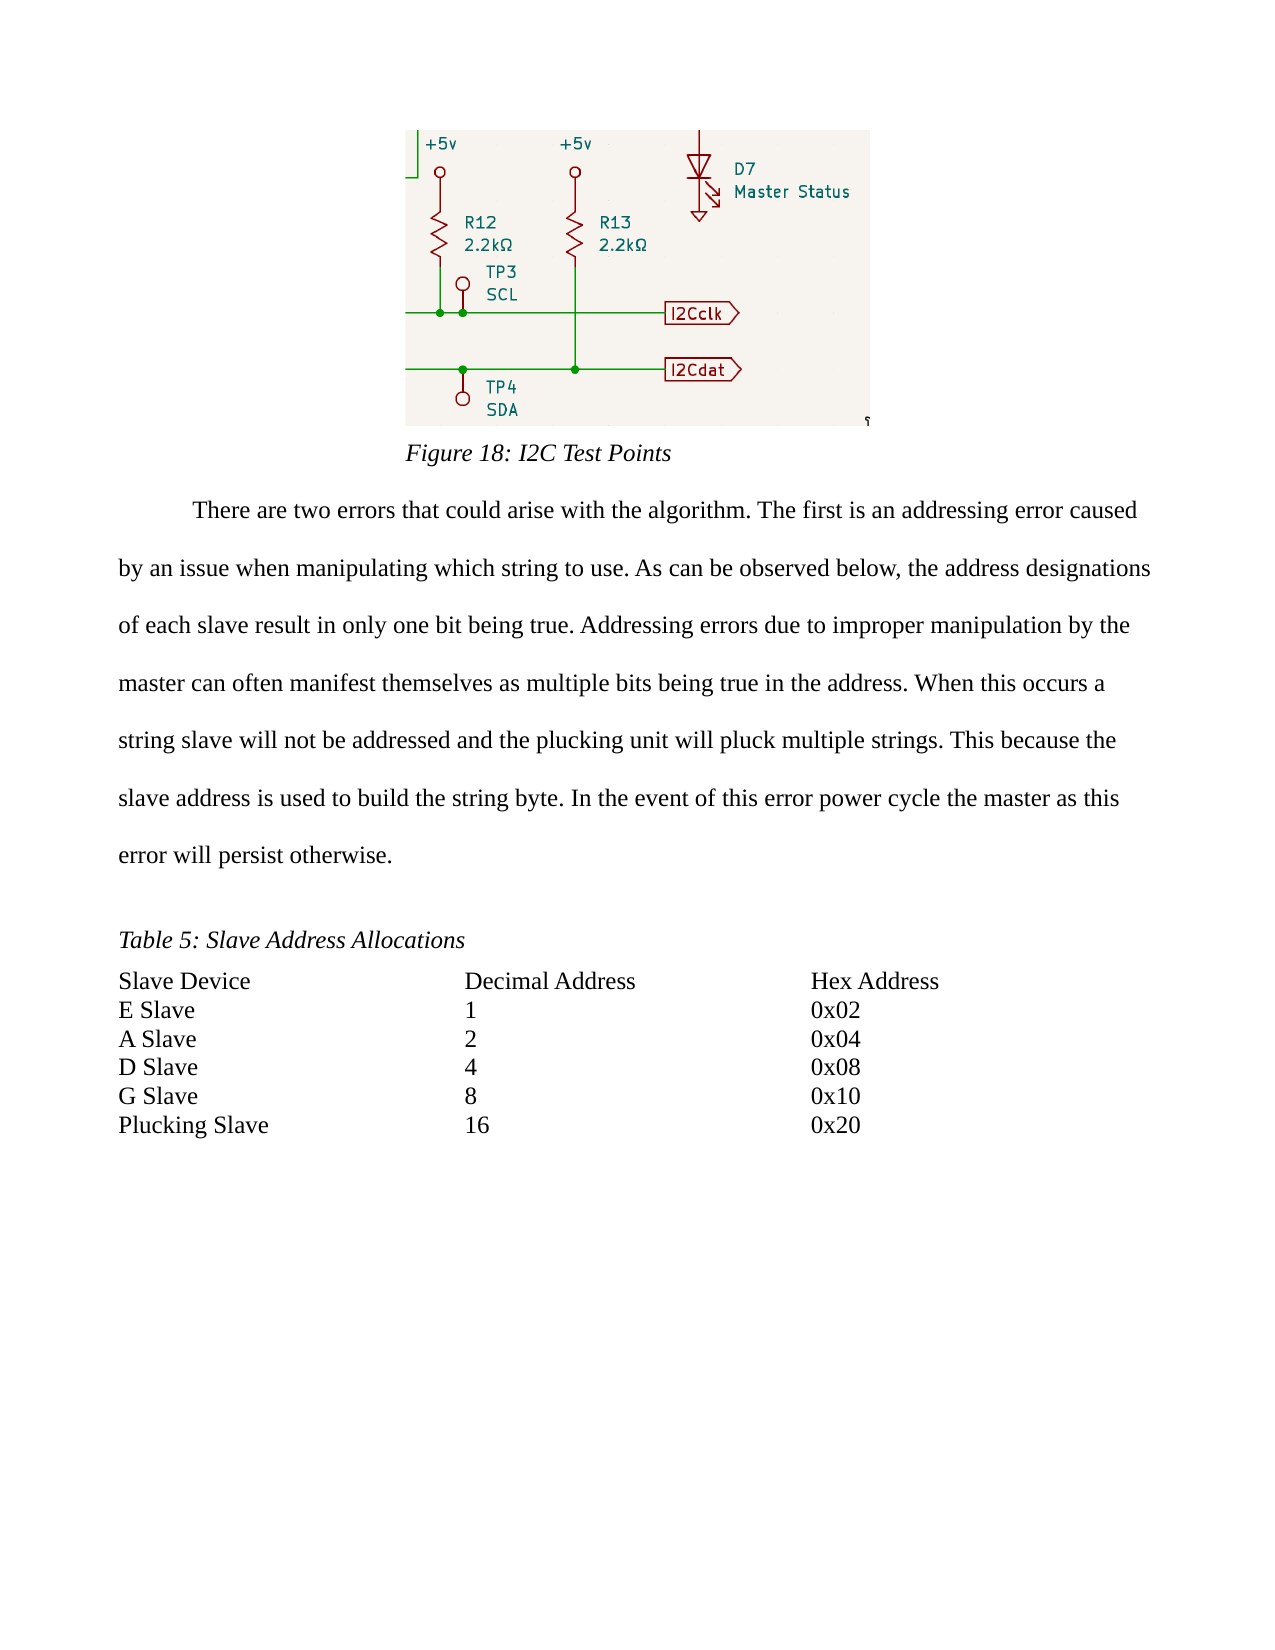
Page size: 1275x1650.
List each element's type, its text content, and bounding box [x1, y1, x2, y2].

table_header Slave Device [118, 966, 464, 995]
table_cell 0x08 [811, 1053, 1157, 1081]
table_cell 8 [464, 1081, 811, 1110]
table_cell Plucking Slave [118, 1110, 464, 1144]
picture [405, 130, 870, 426]
table_cell E Slave [118, 995, 464, 1024]
text There are two errors that could arise with the algorithm. The first is an addressing error caused by an issue when manipulating which string to use. As can be observed below, the address designations of each slave result in only one bit being true. Addressing errors due to improper manipulation by the master can often manifest themselves as multiple bits being true in the address. When this occurs a string slave will not be addressed and the plucking unit will pluck multiple strings. This because the slave address is used to build the string byte. In the event of this error power cycle the master as this error will persist otherwise. [118, 118, 1157, 869]
table_cell 0x02 [811, 995, 1157, 1024]
text Table 5: Slave Address Allocations [118, 925, 1157, 954]
table_cell 4 [464, 1053, 811, 1081]
table_cell A Slave [118, 1024, 464, 1052]
table_cell 0x10 [811, 1081, 1157, 1110]
text Figure 18: I2C Test Points [405, 426, 870, 467]
table_cell 0x04 [811, 1024, 1157, 1052]
table_header Decimal Address [464, 966, 811, 995]
table_cell 16 [464, 1110, 811, 1144]
table_cell D Slave [118, 1053, 464, 1081]
table_header Hex Address [811, 966, 1157, 995]
table_cell 0x20 [811, 1110, 1157, 1144]
table_cell 1 [464, 995, 811, 1024]
table_cell 2 [464, 1024, 811, 1052]
table_cell G Slave [118, 1081, 464, 1110]
